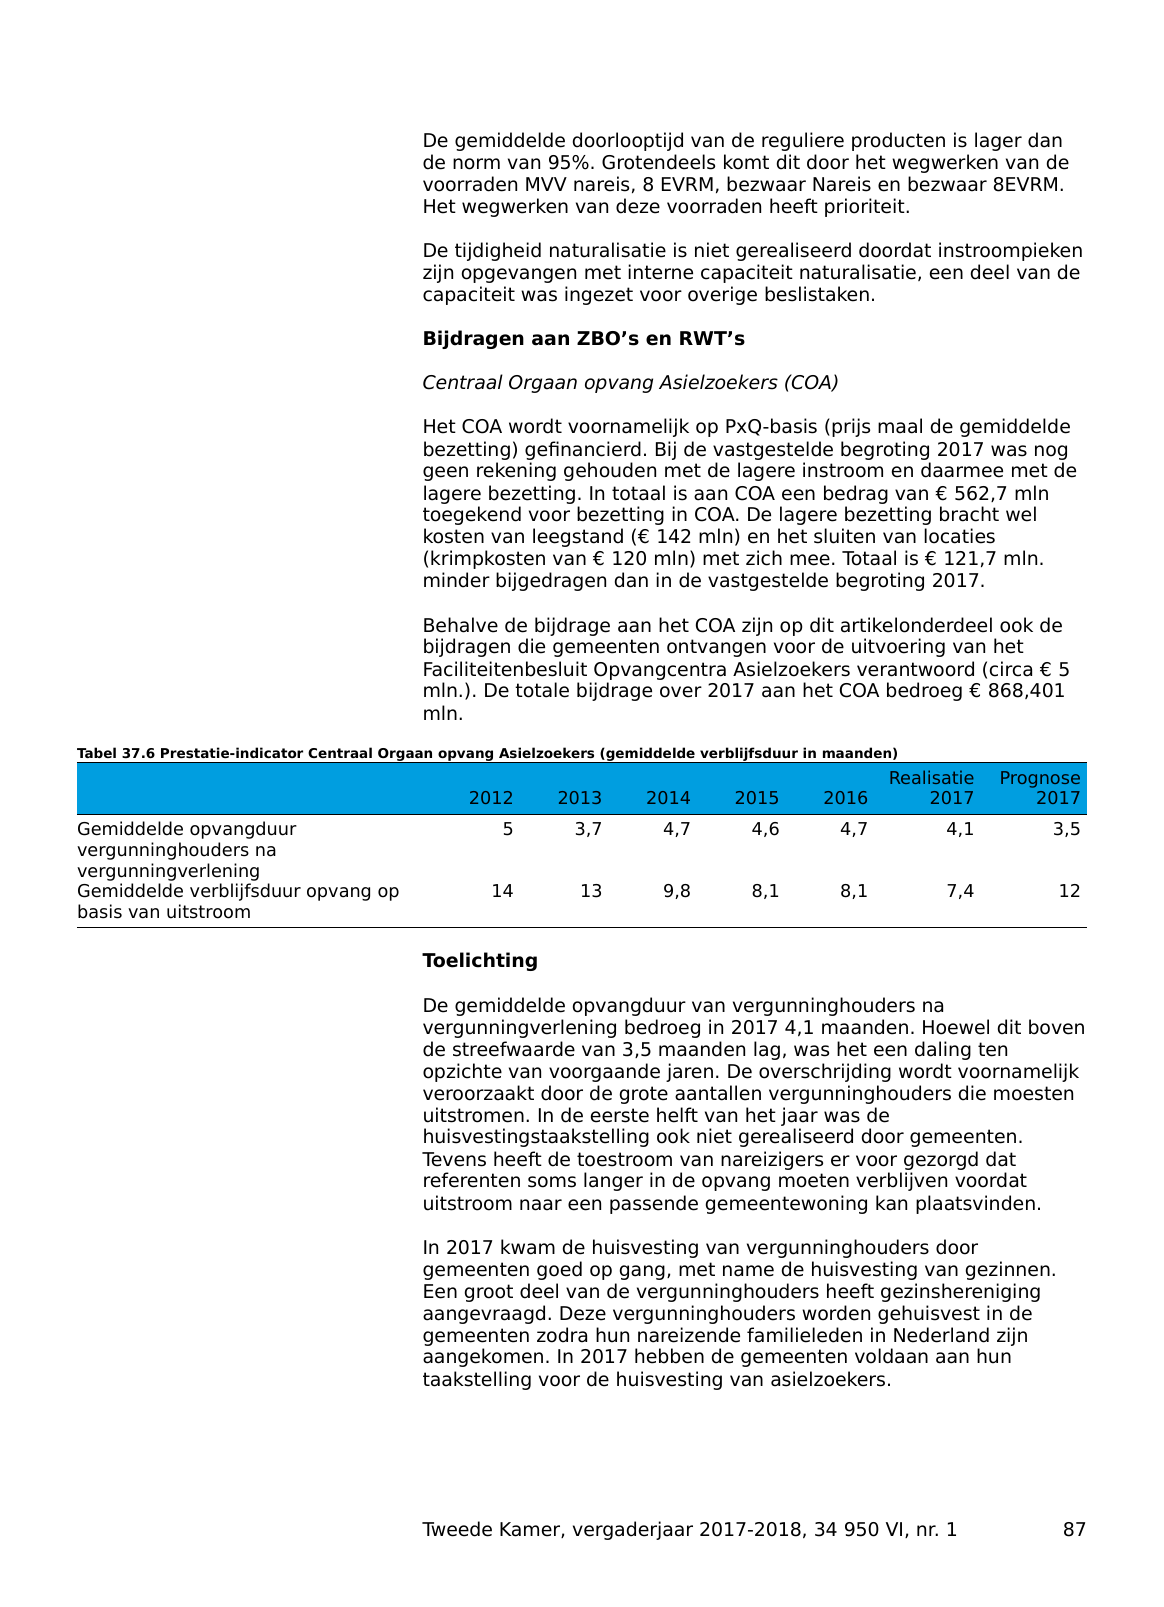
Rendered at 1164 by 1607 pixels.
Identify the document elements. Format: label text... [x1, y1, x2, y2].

table_cell 4,7 [785, 815, 874, 881]
table_cell 2013 [520, 788, 608, 814]
text De gemiddelde doorlooptijd van de reguliere producten is lager dan de norm van 95%. Grotendeels komt dit door het wegwerken van de voorraden MVV nareis, 8 EVRM, bezwaar Nareis en bezwaar 8EVRM. Het wegwerken van deze voorraden heeft prioriteit. [422, 130, 1087, 218]
table_cell Gemiddelde opvangduur vergunninghouders na vergunningverlening [77, 815, 431, 881]
text Het COA wordt voornamelijk op PxQ-basis (prijs maal de gemiddelde bezetting) gefinancierd. Bij de vastgestelde begroting 2017 was nog geen rekening gehouden met de lagere instroom en daarmee met de lagere bezetting. In totaal is aan COA een bedrag van € 562,7 mln toegekend voor bezetting in COA. De lagere bezetting bracht wel kosten van leegstand (€ 142 mln) en het sluiten van locaties (krimpkosten van € 120 mln) met zich mee. Totaal is € 121,7 mln. minder bijgedragen dan in de vastgestelde begroting 2017. [422, 416, 1087, 592]
table_cell 2014 [608, 788, 697, 814]
table_cell 4,6 [697, 815, 785, 881]
table_cell 7,4 [874, 881, 980, 927]
table_cell 2012 [431, 788, 519, 814]
subtitle Toelichting [422, 950, 1087, 972]
text De gemiddelde opvangduur van vergunninghouders na vergunningverlening bedroeg in 2017 4,1 maanden. Hoewel dit boven de streefwaarde van 3,5 maanden lag, was het een daling ten opzichte van voorgaande jaren. De overschrijding wordt voornamelijk veroorzaakt door de grote aantallen vergunninghouders die moesten uitstromen. In de eerste helft van het jaar was de huisvestingstaakstelling ook niet gerealiseerd door gemeenten. Tevens heeft de toestroom van nareizigers er voor gezorgd dat referenten soms langer in de opvang moeten verblijven voordat uitstroom naar een passende gemeentewoning kan plaatsvinden. [422, 994, 1087, 1214]
table_cell 5 [431, 815, 519, 881]
table_cell 2015 [697, 788, 785, 814]
subtitle Centraal Orgaan opvang Asielzoekers (COA) [422, 372, 1087, 394]
subtitle Bijdragen aan ZBO’s en RWT’s [422, 328, 1087, 350]
table_cell 9,8 [608, 881, 697, 927]
table_cell 8,1 [697, 881, 785, 927]
table_cell Prognose [980, 763, 1087, 788]
table_cell 8,1 [785, 881, 874, 927]
table_cell Gemiddelde verblijfsduur opvang op basis van uitstroom [77, 881, 431, 927]
table_cell 4,7 [608, 815, 697, 881]
table_cell Realisatie [874, 763, 980, 788]
table_cell 2017 [874, 788, 980, 814]
table_cell 13 [520, 881, 608, 927]
table_cell [77, 788, 431, 814]
table_header Tabel 37.6 Prestatie-indicator Centraal Orgaan opvang Asielzoekers (gemiddelde verblijfsduur in maanden) [77, 746, 1087, 762]
table_cell 3,5 [980, 815, 1087, 881]
table_cell 4,1 [874, 815, 980, 881]
table_cell 2016 [785, 788, 874, 814]
text De tijdigheid naturalisatie is niet gerealiseerd doordat instroompieken zijn opgevangen met interne capaciteit naturalisatie, een deel van de capaciteit was ingezet voor overige beslistaken. [422, 240, 1087, 306]
table_cell 2017 [980, 788, 1087, 814]
table_cell 3,7 [520, 815, 608, 881]
table_cell [77, 763, 874, 788]
text Behalve de bijdrage aan het COA zijn op dit artikelonderdeel ook de bijdragen die gemeenten ontvangen voor de uitvoering van het Faciliteitenbesluit Opvangcentra Asielzoekers verantwoord (circa € 5 mln.). De totale bijdrage over 2017 aan het COA bedroeg € 868,401 mln. [422, 614, 1087, 724]
text In 2017 kwam de huisvesting van vergunninghouders door gemeenten goed op gang, met name de huisvesting van gezinnen. Een groot deel van de vergunninghouders heeft gezinshereniging aangevraagd. Deze vergunninghouders worden gehuisvest in de gemeenten zodra hun nareizende familieleden in Nederland zijn aangekomen. In 2017 hebben de gemeenten voldaan aan hun taakstelling voor de huisvesting van asielzoekers. [422, 1237, 1087, 1390]
table_cell 14 [431, 881, 519, 927]
table_cell 12 [980, 881, 1087, 927]
